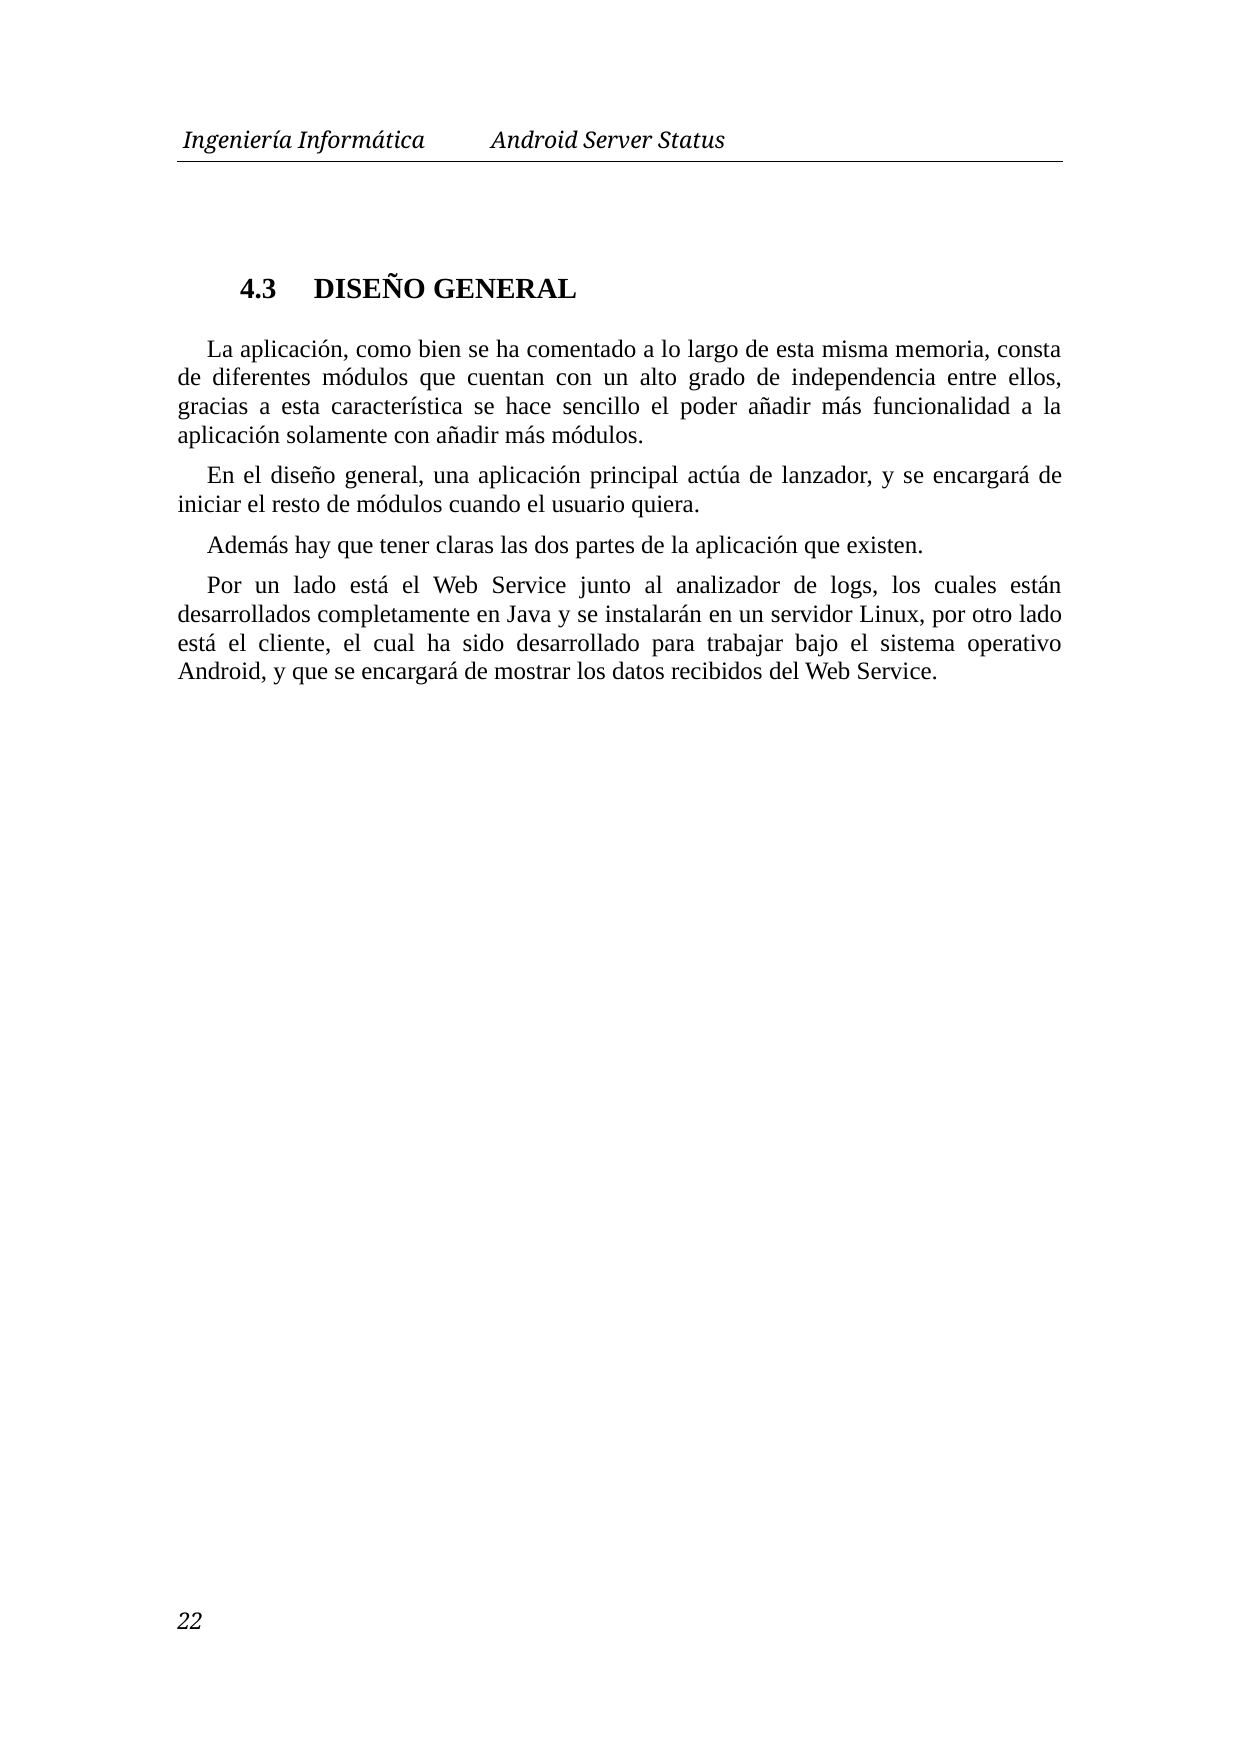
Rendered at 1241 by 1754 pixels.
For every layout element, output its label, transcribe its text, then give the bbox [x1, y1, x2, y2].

subtitle Diseño General [240, 271, 1063, 305]
text Además hay que tener claras las dos partes de la aplicación que existen. [177, 530, 1063, 558]
text La aplicación, como bien se ha comentado a lo largo de esta misma memoria, consta de diferentes módulos que cuentan con un alto grado de independencia entre ellos, gracias a esta característica se hace sencillo el poder añadir más funcionalidad a la aplicación solamente con añadir más módulos. [177, 334, 1063, 449]
text En el diseño general, una aplicación principal actúa de lanzador, y se encargará de iniciar el resto de módulos cuando el usuario quiera. [177, 460, 1063, 518]
text Por un lado está el Web Service junto al analizador de logs, los cuales están desarrollados completamente en Java y se instalarán en un servidor Linux, por otro lado está el cliente, el cual ha sido desarrollado para trabajar bajo el sistema operativo Android, y que se encargará de mostrar los datos recibidos del Web Service. [177, 570, 1063, 685]
